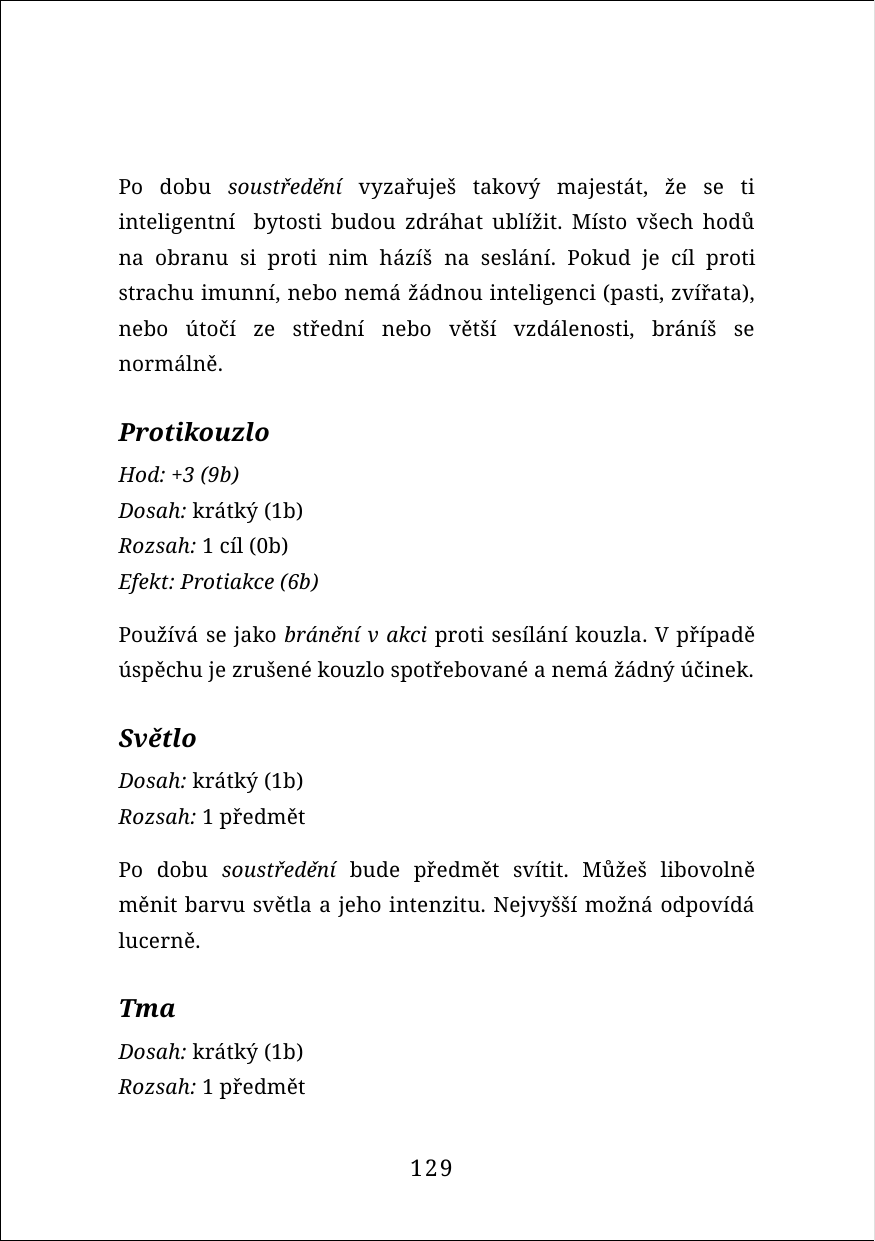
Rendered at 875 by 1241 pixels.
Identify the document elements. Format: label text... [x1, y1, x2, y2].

subtitle Tma [118, 991, 756, 1025]
text Po dobu soustředění vyzařuješ takový majestát, že se ti inteligentní bytosti budou zdráhat ublížit. Místo všech hodů na obranu si proti nim házíš na seslání. Pokud je cíl proti strachu imunní, nebo nemá žádnou inteligenci (pasti, zvířata), nebo útočí ze střední nebo větší vzdálenosti, bráníš se normálně. [118, 172, 756, 378]
subtitle Protikouzlo [118, 414, 756, 448]
text Hod: +3 (9b) Dosah: krátký (1b) Rozsah: 1 cíl (0b) Efekt: Protiakce (6b) [118, 460, 756, 595]
text Dosah: krátký (1b) Rozsah: 1 předmět [118, 1037, 756, 1101]
text Používá se jako bránění v akci proti sesílání kouzla. V případě úspěchu je zrušené kouzlo spotřebované a nemá žádný účinek. [118, 620, 756, 684]
subtitle Světlo [118, 721, 756, 754]
text Po dobu soustředění bude předmět svítit. Můžeš libovolně měnit barvu světla a jeho intenzitu. Nejvyšší možná odpovídá lucerně. [118, 855, 756, 954]
text Dosah: krátký (1b) Rozsah: 1 předmět [118, 766, 756, 830]
